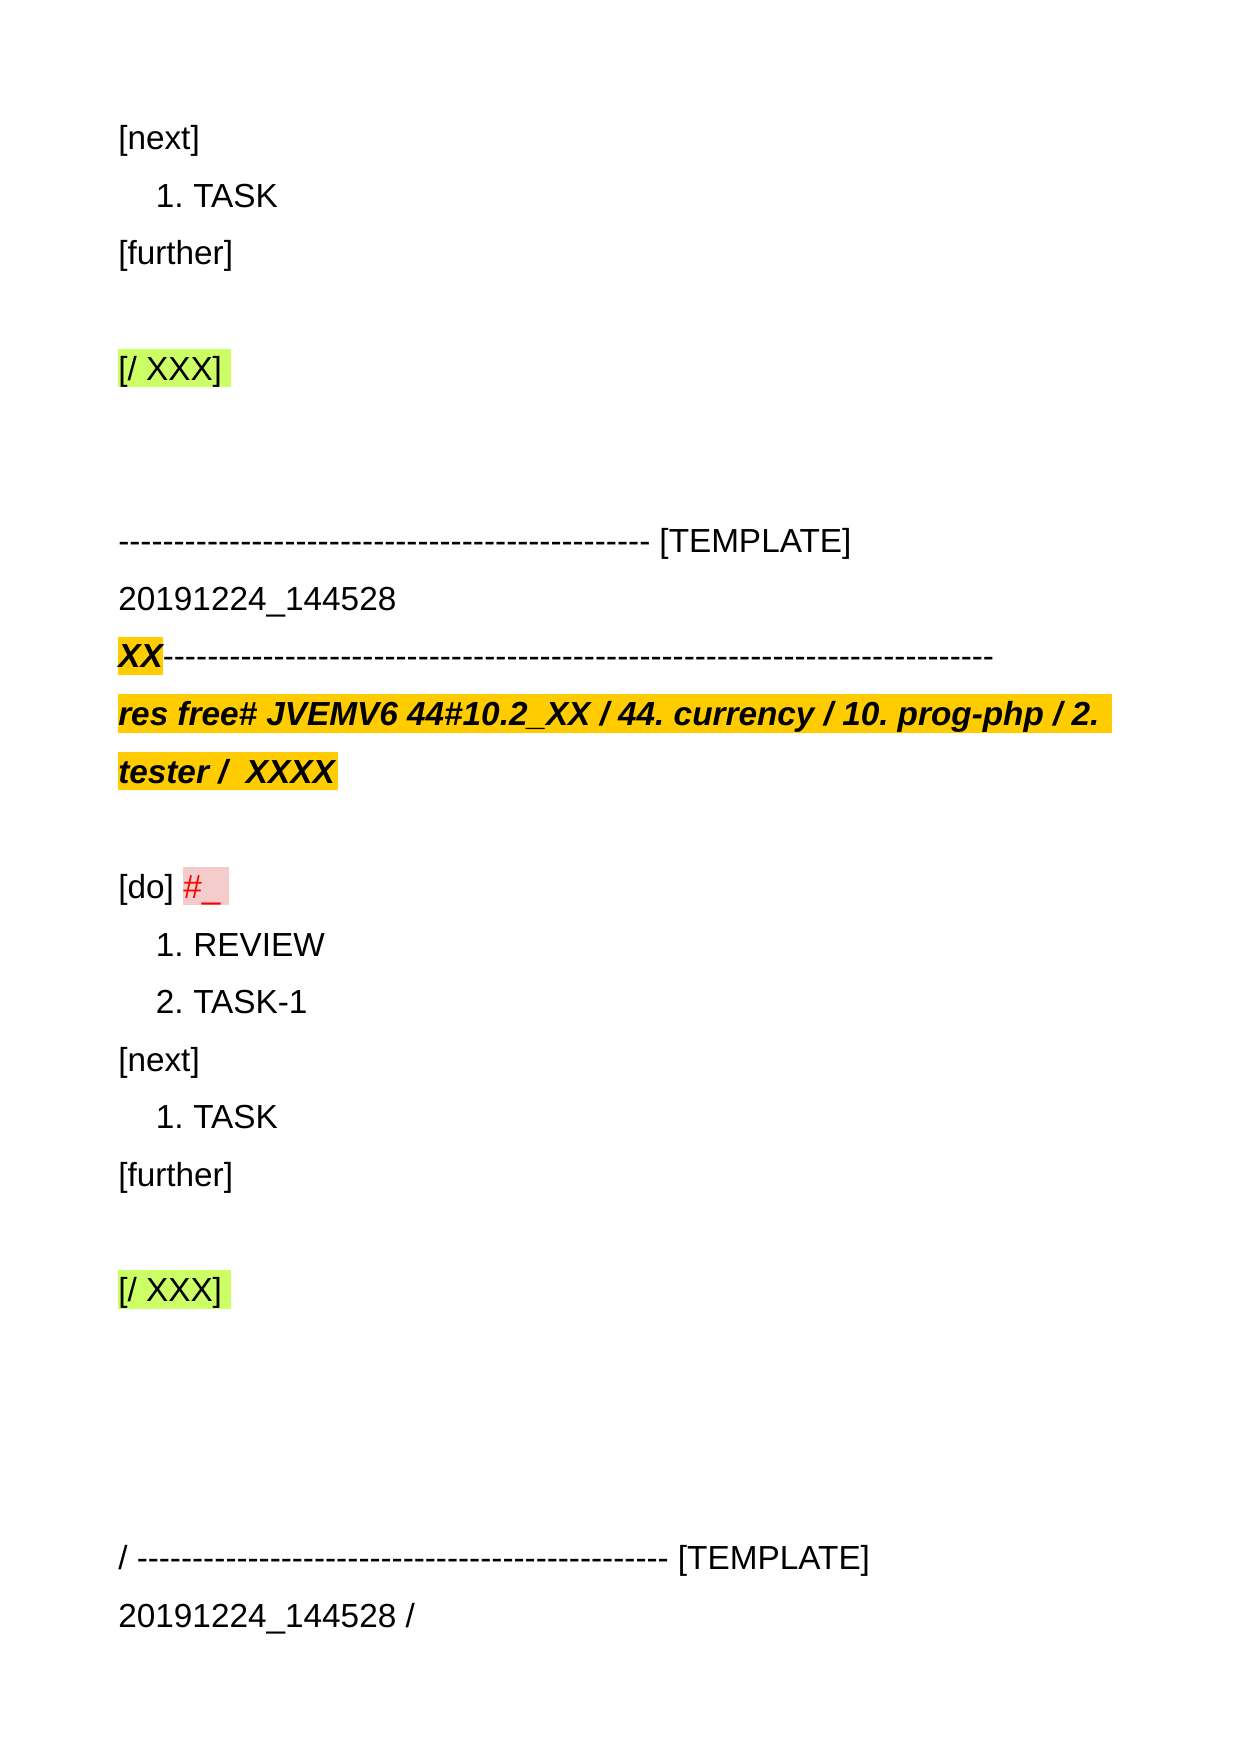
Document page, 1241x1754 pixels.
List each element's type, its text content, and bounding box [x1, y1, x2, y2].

text [further] [118, 233, 1122, 272]
text [next] [118, 1040, 1122, 1078]
text [further] [118, 1155, 1122, 1193]
list TASK [156, 1097, 1122, 1136]
text res free# JVEMV6 44#10.2_XX / 44. currency / 10. prog-php / 2. tester / XXXX [118, 694, 1122, 790]
list TASK [156, 176, 1122, 214]
text [/ XXX] [118, 1213, 1122, 1309]
text [do] #_ [118, 867, 1122, 905]
text XX--------------------------------------------------------------------------- [118, 637, 1122, 675]
text / ------------------------------------------------ [TEMPLATE] 20191224_144528 / [118, 1538, 1122, 1634]
text [/ XXX] [118, 291, 1122, 387]
text [next] [118, 118, 1122, 157]
list REVIEW [156, 924, 1122, 963]
text ------------------------------------------------ [TEMPLATE] 20191224_144528 [118, 521, 1122, 617]
list TASK-1 [156, 982, 1122, 1021]
